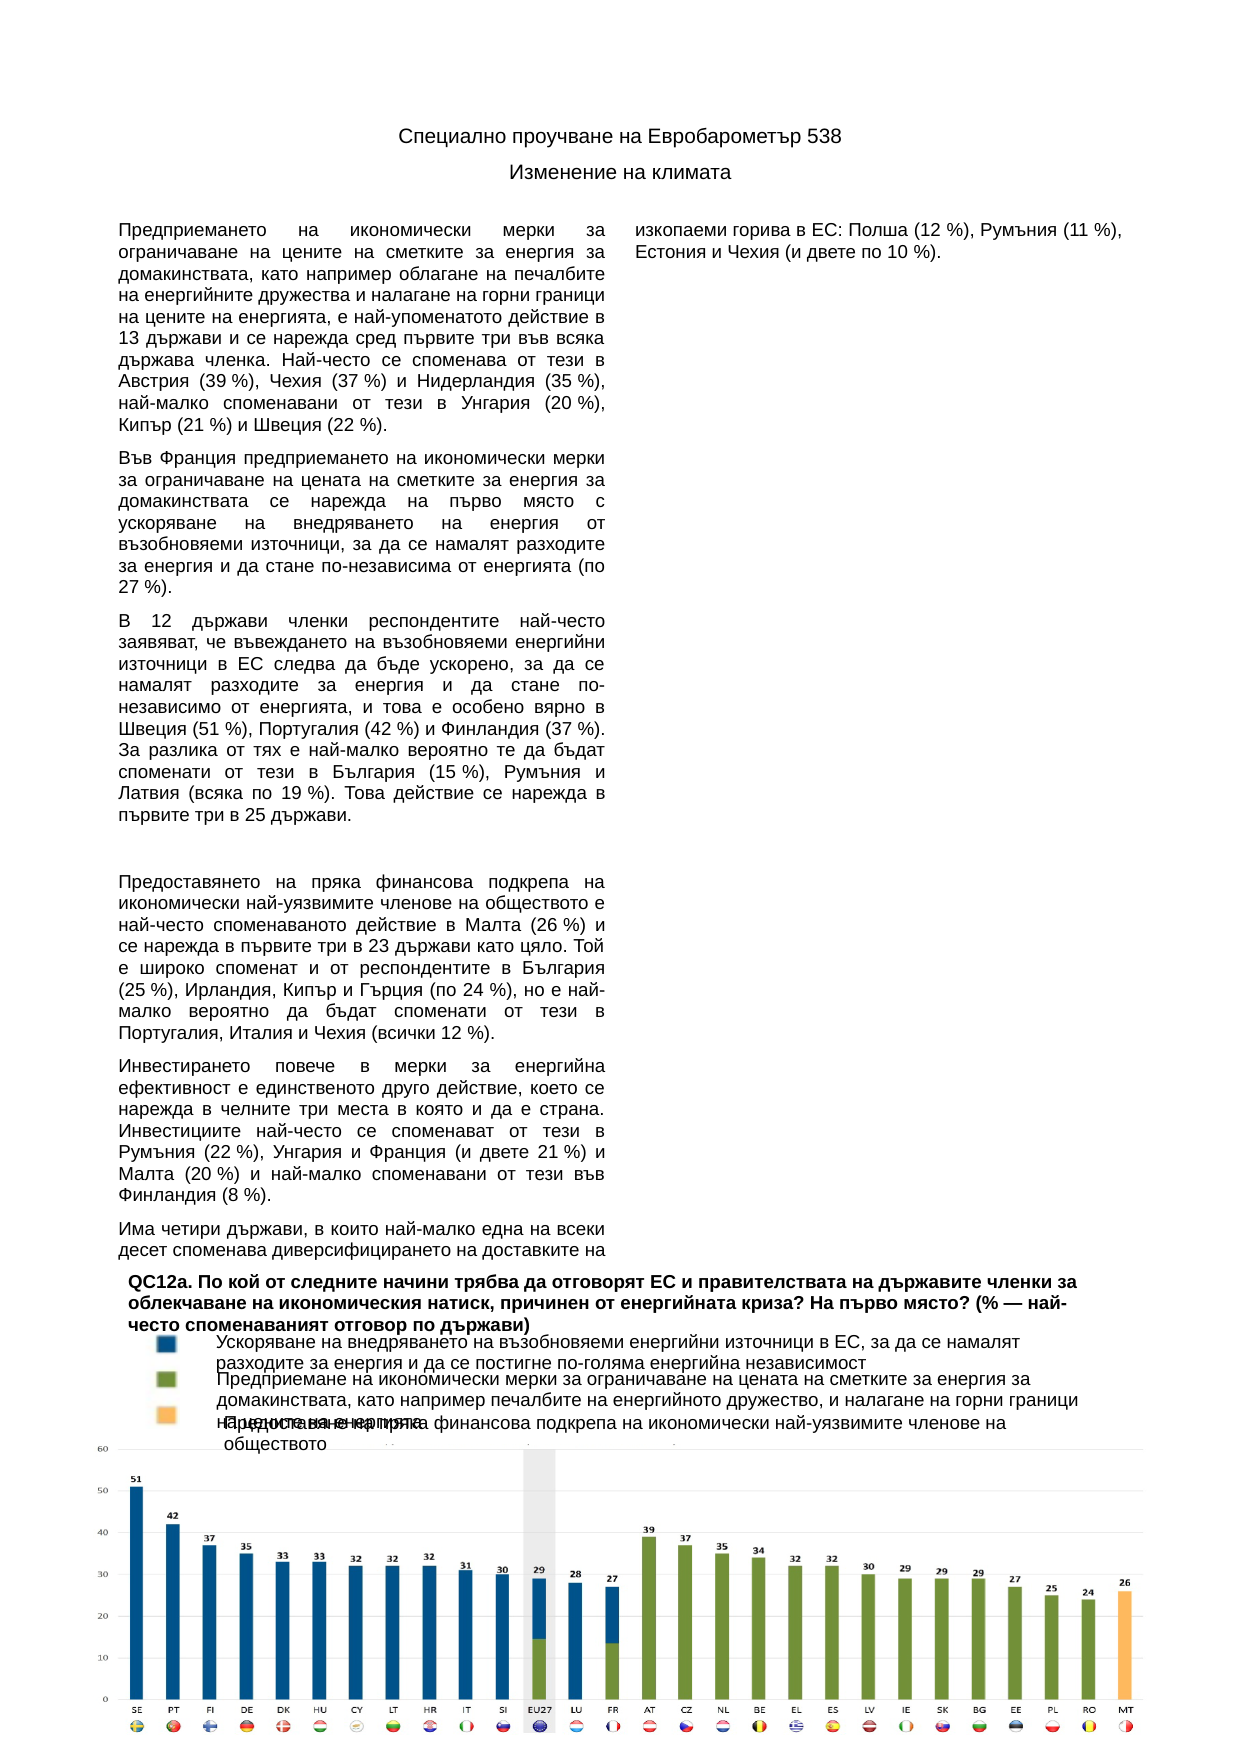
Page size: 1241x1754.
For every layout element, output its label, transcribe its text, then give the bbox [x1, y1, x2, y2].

picture [119, 1318, 180, 1429]
picture [83, 1444, 1153, 1735]
text изкопаеми горива в ЕС: Полша (12 %), Румъния (11 %), Естония и Чехия (и двете по 10 %). [635, 219, 1122, 262]
text В 12 държави членки респондентите най-често заявяват, че въвеждането на възобновяеми енергийни източници в ЕС следва да бъде ускорено, за да се намалят разходите за енергия и да стане по-независимо от енергията, и това е особено вярно в Швеция (51 %), Португалия (42 %) и Финландия (37 %). За разлика от тях е най-малко вероятно те да бъдат споменати от тези в България (15 %), Румъния и Латвия (всяка по 19 %). Това действие се нарежда в първите три в 25 държави. [118, 609, 605, 825]
text Във Франция предприемането на икономически мерки за ограничаване на цената на сметките за енергия за домакинствата се нарежда на първо място с ускоряване на внедряването на енергия от възобновяеми източници, за да се намалят разходите за енергия и да стане по-независима от енергията (по 27 %). [118, 447, 605, 598]
text Предприемането на икономически мерки за ограничаване на цените на сметките за енергия за домакинствата, като например облагане на печалбите на енергийните дружества и налагане на горни граници на цените на енергията, е най-упоменатото действие в 13 държави и се нарежда сред първите три във всяка държава членка. Най-често се споменава от тези в Австрия (39 %), Чехия (37 %) и Нидерландия (35 %), най-малко споменавани от тези в Унгария (20 %), Кипър (21 %) и Швеция (22 %). [118, 219, 605, 435]
text Инвестирането повече в мерки за енергийна ефективност е единственото друго действие, което се нарежда в челните три места в която и да е страна. Инвестициите най-често се споменават от тези в Румъния (22 %), Унгария и Франция (и двете 21 %) и Малта (20 %) и най-малко споменавани от тези във Финландия (8 %). [118, 1055, 605, 1206]
text Предоставянето на пряка финансова подкрепа на икономически най-уязвимите членове на обществото е най-често споменаваното действие в Малта (26 %) и се нарежда в първите три в 23 държави като цяло. Той е широко споменат и от респондентите в България (25 %), Ирландия, Кипър и Гърция (по 24 %), но е най-малко вероятно да бъдат споменати от тези в Португалия, Италия и Чехия (всички 12 %). [118, 871, 605, 1043]
text Има четири държави, в които най-малко една на всеки десет споменава диверсифицирането на доставките на [118, 1218, 605, 1261]
